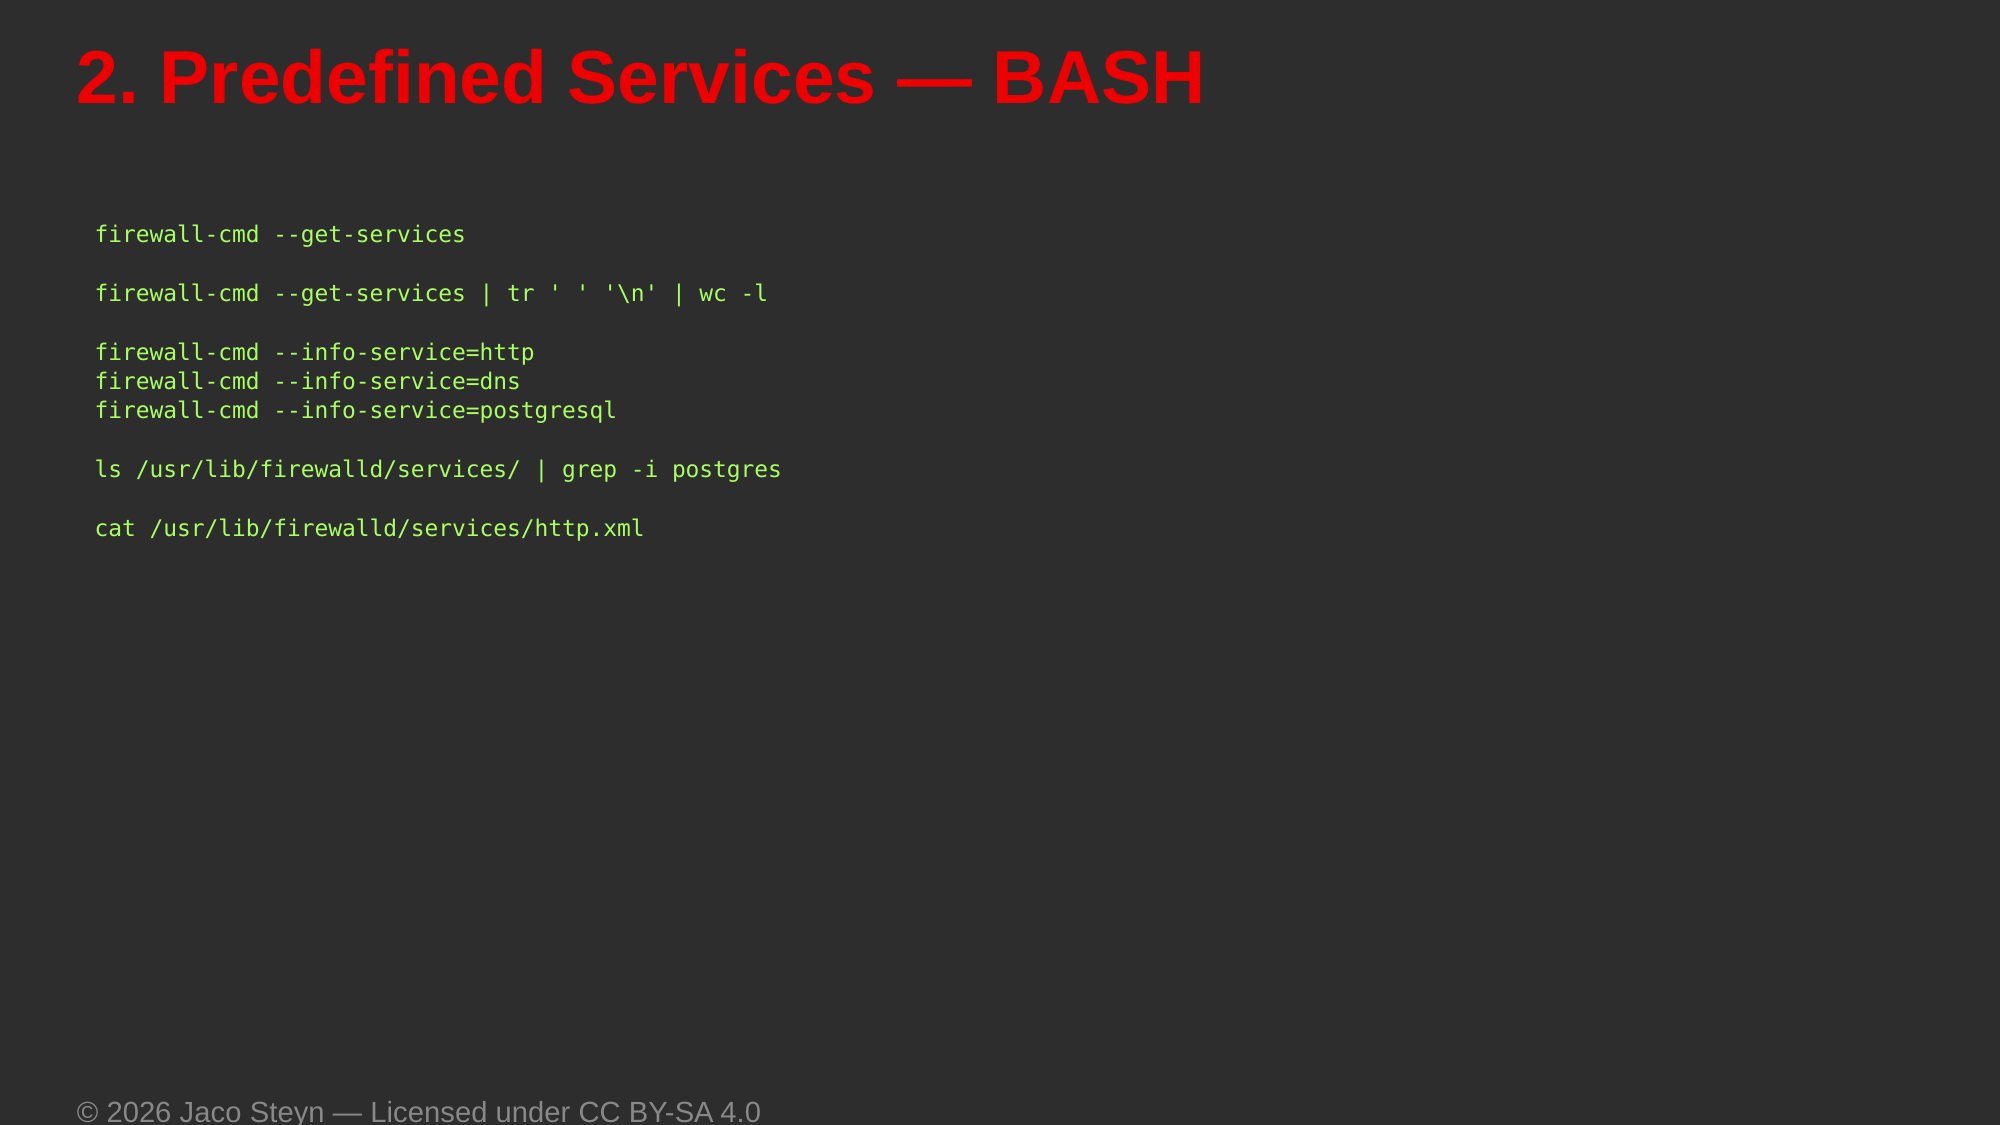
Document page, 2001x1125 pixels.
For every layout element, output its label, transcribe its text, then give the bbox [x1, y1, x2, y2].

text_box 2. Predefined Services — BASH [59, 23, 1942, 178]
text_box © 2026 Jaco Steyn — Licensed under CC BY-SA 4.0 [59, 1083, 1942, 1120]
text_box firewall-cmd --get-services firewall-cmd --get-services | tr ' ' '\n' | wc -l firewall-cmd --info-service=http firewall-cmd --info-service=dns firewall-cmd --info-service=postgresql ls /usr/lib/firewalld/services/ | grep -i postgres cat /usr/lib/firewalld/services/http.xml [59, 194, 1942, 1052]
